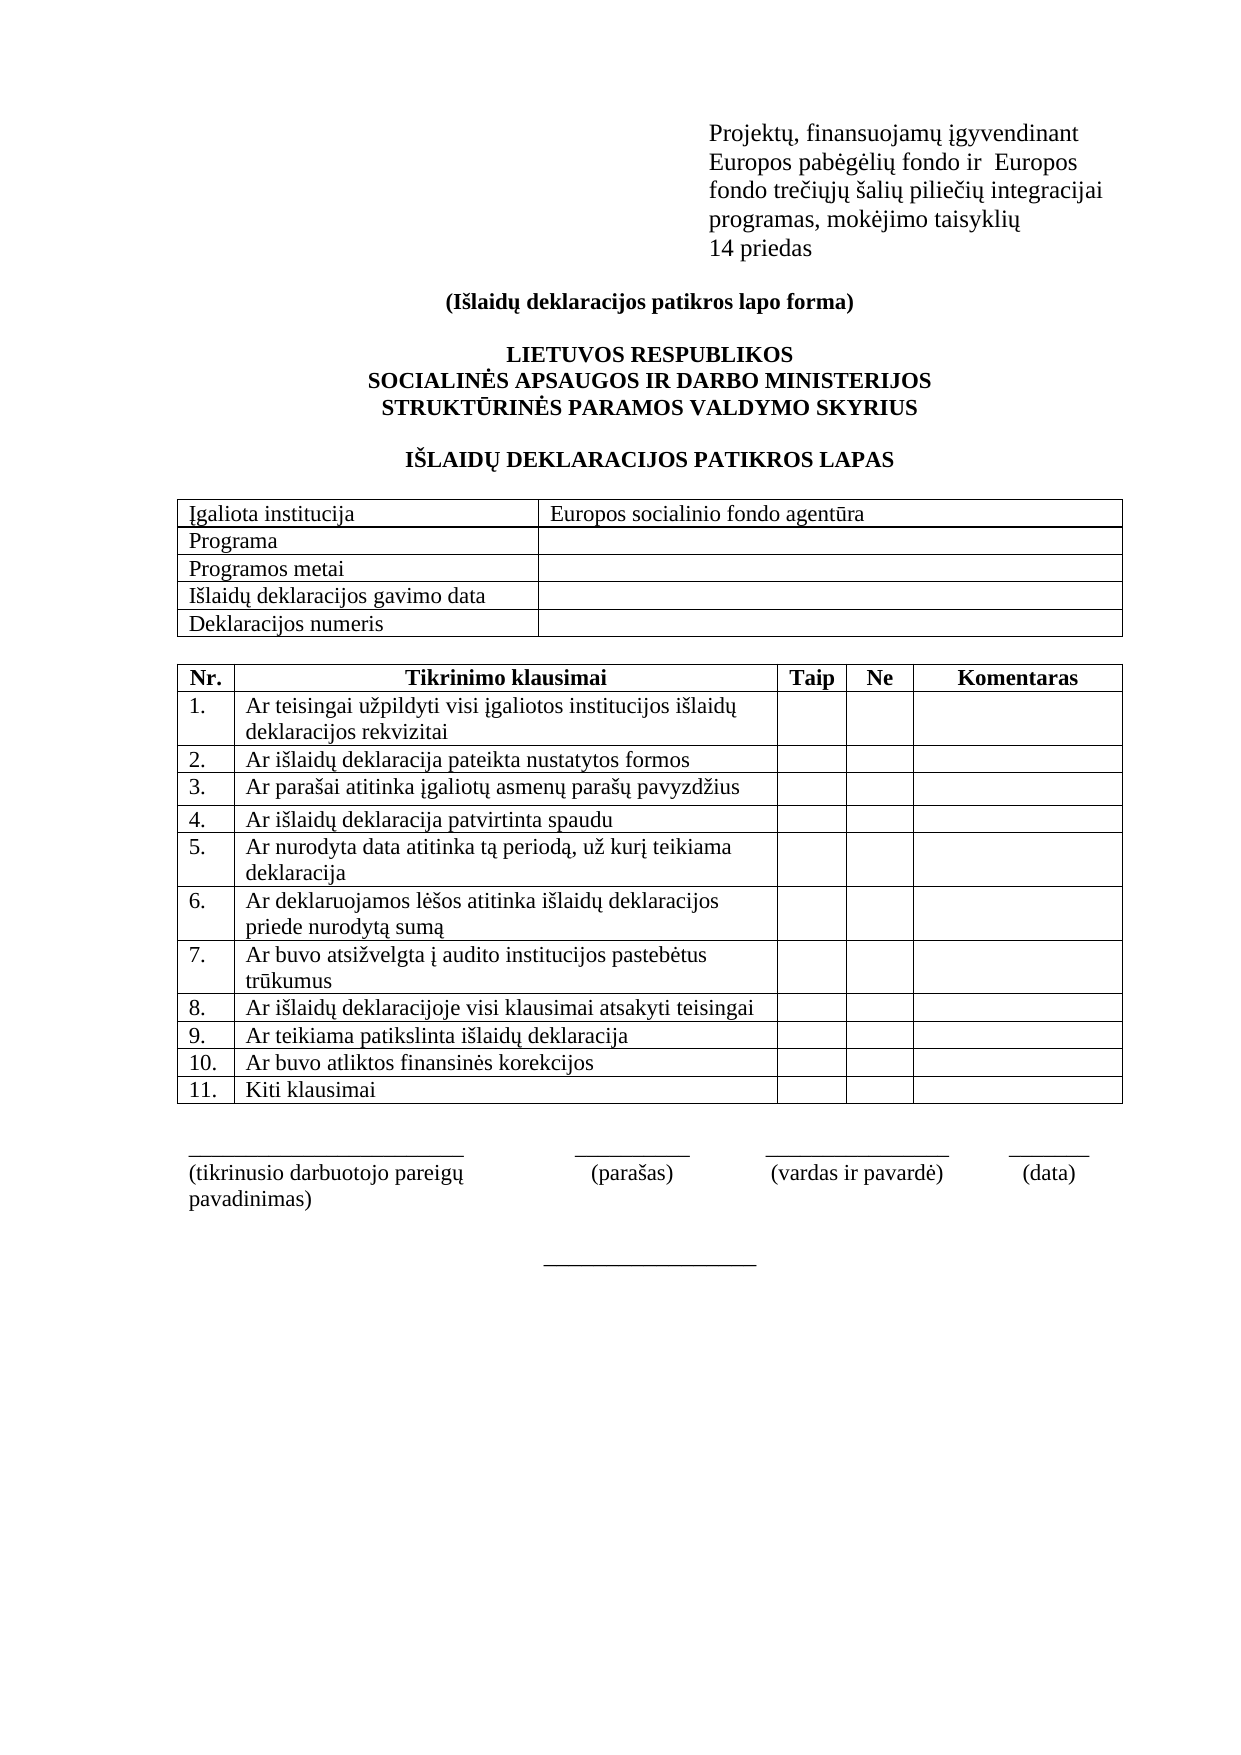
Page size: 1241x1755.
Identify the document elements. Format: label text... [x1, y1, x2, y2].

table_cell 5. [178, 833, 234, 886]
table_cell [914, 1049, 1122, 1076]
table_cell Programos metai [178, 555, 538, 581]
table_cell 3. [178, 773, 234, 805]
table_cell [847, 1022, 913, 1048]
table_cell Ar teikiama patikslinta išlaidų deklaracija [235, 1022, 777, 1048]
table_cell Ar buvo atliktos finansinės korekcijos [235, 1049, 777, 1076]
table_cell [778, 1022, 846, 1048]
table_cell 10. [178, 1049, 234, 1076]
table_cell [914, 887, 1122, 939]
table_header Taip [778, 665, 846, 691]
table_cell [539, 555, 1122, 581]
text _________________ [177, 1241, 1122, 1269]
table_cell [914, 941, 1122, 993]
text STRUKTŪRINĖS PARAMOS VALDYMO SKYRIUS [177, 394, 1122, 420]
text Europos pabėgėlių fondo ir Europos [709, 147, 1122, 176]
table_cell 6. [178, 887, 234, 939]
table_cell [778, 1077, 846, 1103]
table_cell [914, 746, 1122, 772]
table_cell Išlaidų deklaracijos gavimo data [178, 582, 538, 609]
table_cell 8. [178, 994, 234, 1021]
table_cell Ar nurodyta data atitinka tą periodą, už kurį teikiama deklaracija [235, 833, 777, 886]
table_cell [914, 806, 1122, 832]
table_cell [778, 692, 846, 744]
table_cell 9. [178, 1022, 234, 1048]
table_cell [778, 941, 846, 993]
table_header _______ (data) [976, 1133, 1122, 1212]
table_cell [847, 692, 913, 744]
table_header ________________________ (tikrinusio darbuotojo pareigų pavadinimas) [177, 1133, 526, 1212]
table_cell [778, 746, 846, 772]
table_header Ne [847, 665, 913, 691]
table_cell [539, 582, 1122, 609]
table_cell 2. [178, 746, 234, 772]
table_cell 1. [178, 692, 234, 744]
table_cell [914, 994, 1122, 1021]
table_cell [914, 1077, 1122, 1103]
text 14 priedas [177, 233, 1122, 262]
table_cell 11. [178, 1077, 234, 1103]
table_cell Ar išlaidų deklaracijoje visi klausimai atsakyti teisingai [235, 994, 777, 1021]
table_cell [847, 1077, 913, 1103]
table_header Tikrinimo klausimai [235, 665, 777, 691]
table_header ________________ (vardas ir pavardė) [739, 1133, 976, 1212]
table_cell Kiti klausimai [235, 1077, 777, 1103]
table_cell [847, 887, 913, 939]
text fondo trečiųjų šalių piliečių integracijai [709, 176, 1122, 204]
table_header Europos socialinio fondo agentūra [539, 500, 1122, 526]
table_header Nr. [178, 665, 234, 691]
table_cell [847, 941, 913, 993]
table_cell Deklaracijos numeris [178, 610, 538, 636]
table_cell [778, 887, 846, 939]
table_cell Ar parašai atitinka įgaliotų asmenų parašų pavyzdžius [235, 773, 777, 805]
text LIETUVOS RESPUBLIKOS [177, 341, 1122, 367]
table_cell [778, 773, 846, 805]
table_header Įgaliota institucija [178, 500, 538, 526]
table_cell [778, 994, 846, 1021]
table_cell [914, 692, 1122, 744]
table_cell [847, 1049, 913, 1076]
table_cell Programa [178, 528, 538, 554]
text (Išlaidų deklaracijos patikros lapo forma) [177, 288, 1122, 314]
table_cell 4. [178, 806, 234, 832]
table_cell Ar teisingai užpildyti visi įgaliotos institucijos išlaidų deklaracijos rekvizitai [235, 692, 777, 744]
table_cell Ar buvo atsižvelgta į audito institucijos pastebėtus trūkumus [235, 941, 777, 993]
table_header Komentaras [914, 665, 1122, 691]
table_cell [539, 528, 1122, 554]
table_cell [914, 833, 1122, 886]
table_cell 7. [178, 941, 234, 993]
table_cell [847, 773, 913, 805]
table_header __________ (parašas) [526, 1133, 738, 1212]
text SOCIALINĖS APSAUGOS IR DARBO MINISTERIJOS [177, 367, 1122, 394]
table_cell [847, 746, 913, 772]
table_cell [778, 806, 846, 832]
table_cell [847, 994, 913, 1021]
text Projektų, finansuojamų įgyvendinant [709, 118, 1122, 147]
table_cell [778, 1049, 846, 1076]
text programas, mokėjimo taisyklių [709, 204, 1122, 233]
table_cell [914, 773, 1122, 805]
table_cell [914, 1022, 1122, 1048]
table_cell Ar išlaidų deklaracija patvirtinta spaudu [235, 806, 777, 832]
table_cell [539, 610, 1122, 636]
text IŠLAIDŲ DEKLARACIJOS PATIKROS LAPAS [177, 446, 1122, 473]
table_cell Ar deklaruojamos lėšos atitinka išlaidų deklaracijos priede nurodytą sumą [235, 887, 777, 939]
table_cell [847, 833, 913, 886]
table_cell Ar išlaidų deklaracija pateikta nustatytos formos [235, 746, 777, 772]
table_cell [847, 806, 913, 832]
table_cell [778, 833, 846, 886]
